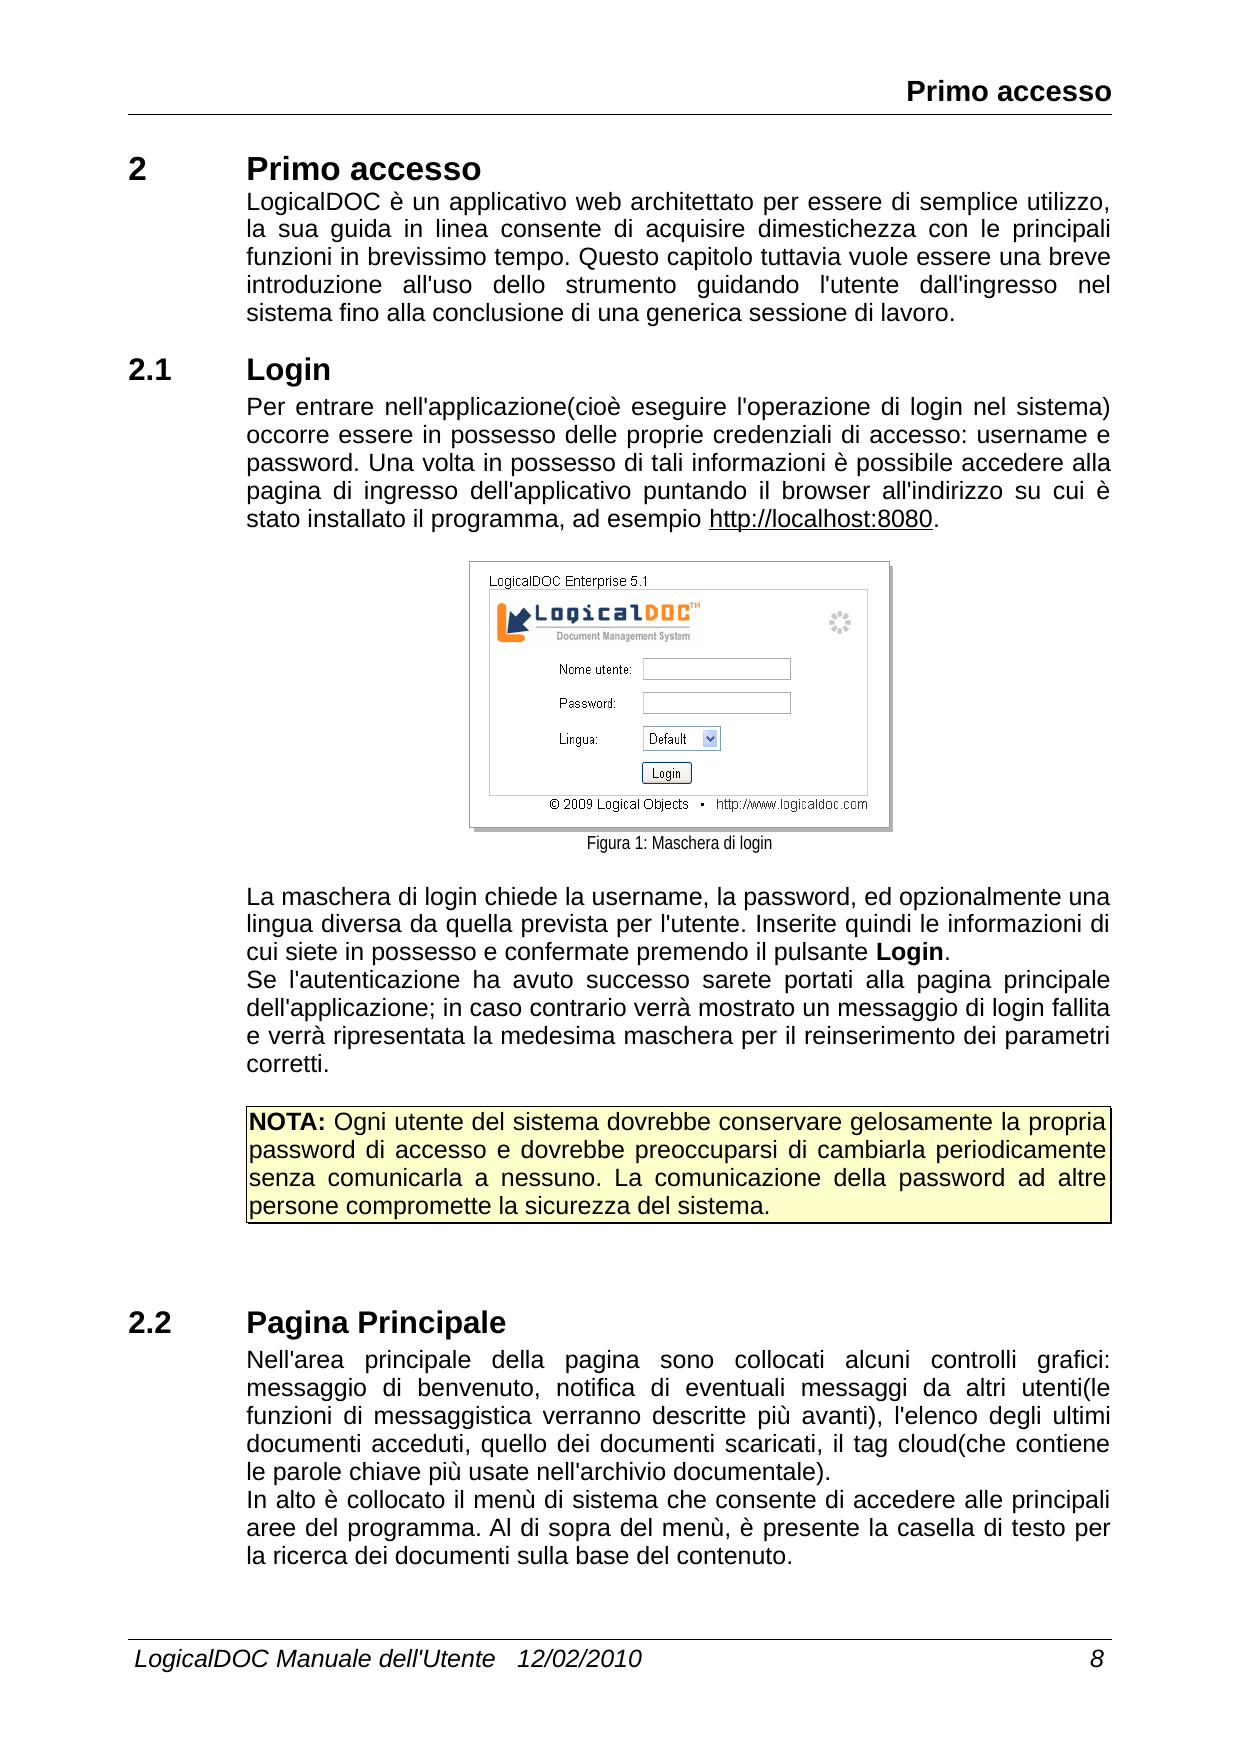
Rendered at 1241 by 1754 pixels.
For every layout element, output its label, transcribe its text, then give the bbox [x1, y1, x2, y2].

text Nell'area principale della pagina sono collocati alcuni controlli grafici: messaggio di benvenuto, notifica di eventuali messaggi da altri utenti(le funzioni di messaggistica verranno descritte più avanti), l'elenco degli ultimi documenti acceduti, quello dei documenti scaricati, il tag cloud(che contiene le parole chiave più usate nell'archivio documentale). [246, 1346, 1112, 1486]
text NOTA: Ogni utente del sistema dovrebbe conservare gelosamente la propria password di accesso e dovrebbe preoccuparsi di cambiarla periodicamente senza comunicarla a nessuno. La comunicazione della password ad altre persone compromette la sicurezza del sistema. [247, 1107, 1110, 1222]
text LogicalDOC è un applicativo web architettato per essere di semplice utilizzo, la sua guida in linea consente di acquisire dimestichezza con le principali funzioni in brevissimo tempo. Questo capitolo tuttavia vuole essere una breve introduzione all'uso dello strumento guidando l'utente dall'ingresso nel sistema fino alla conclusione di una generica sessione di lavoro. [246, 187, 1112, 327]
text Figura 1: Maschera di login [468, 819, 890, 854]
picture [485, 570, 873, 819]
text Per entrare nell'applicazione(cioè eseguire l'operazione di login nel sistema) occorre essere in possesso delle proprie credenziali di accesso: username e password. Una volta in possesso di tali informazioni è possibile accedere alla pagina di ingresso dell'applicativo puntando il browser all'indirizzo su cui è stato installato il programma, ad esempio http://localhost:8080. [246, 393, 1112, 533]
subtitle Pagina Principale [128, 1305, 1112, 1340]
text La maschera di login chiede la username, la password, ed opzionalmente una lingua diversa da quella prevista per l'utente. Inserite quindi le informazioni di cui siete in possesso e confermate premendo il pulsante Login. [246, 561, 1112, 966]
subtitle Primo accesso [128, 150, 1112, 187]
text In alto è collocato il menù di sistema che consente di accedere alle principali aree del programma. Al di sopra del menù, è presente la casella di testo per la ricerca dei documenti sulla base del contenuto. [246, 1486, 1112, 1569]
text Se l'autenticazione ha avuto successo sarete portati alla pagina principale dell'applicazione; in caso contrario verrà mostrato un messaggio di login fallita e verrà ripresentata la medesima maschera per il reinserimento dei parametri corretti. [246, 966, 1112, 1078]
subtitle Login [128, 352, 1112, 387]
